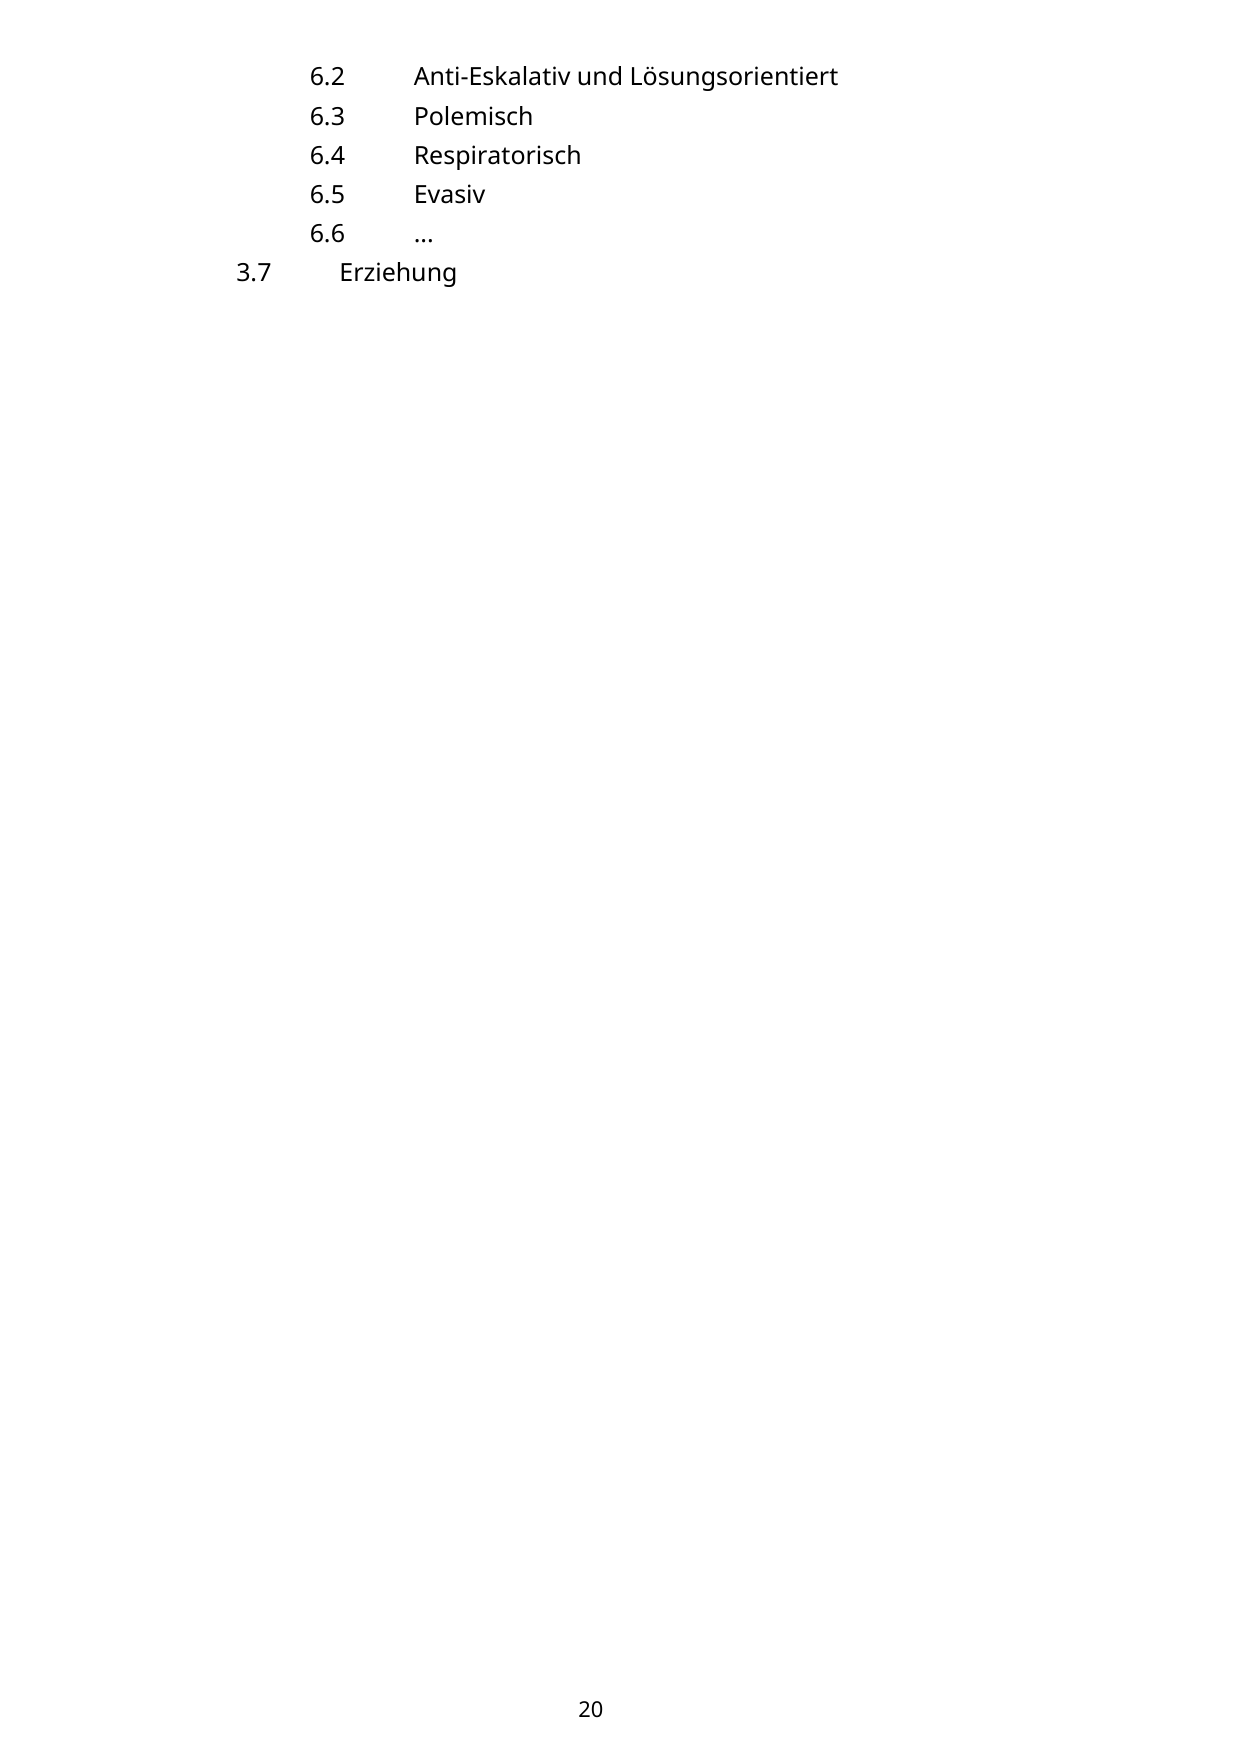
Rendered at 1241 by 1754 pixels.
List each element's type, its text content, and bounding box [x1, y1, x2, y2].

list ... [309, 216, 1181, 250]
list Evasiv [309, 177, 1181, 211]
list Anti-Eskalativ und Lösungsorientiert [309, 59, 1181, 93]
list Erziehung [236, 255, 1181, 289]
list Respiratorisch [309, 137, 1181, 171]
list Polemisch [309, 98, 1181, 132]
